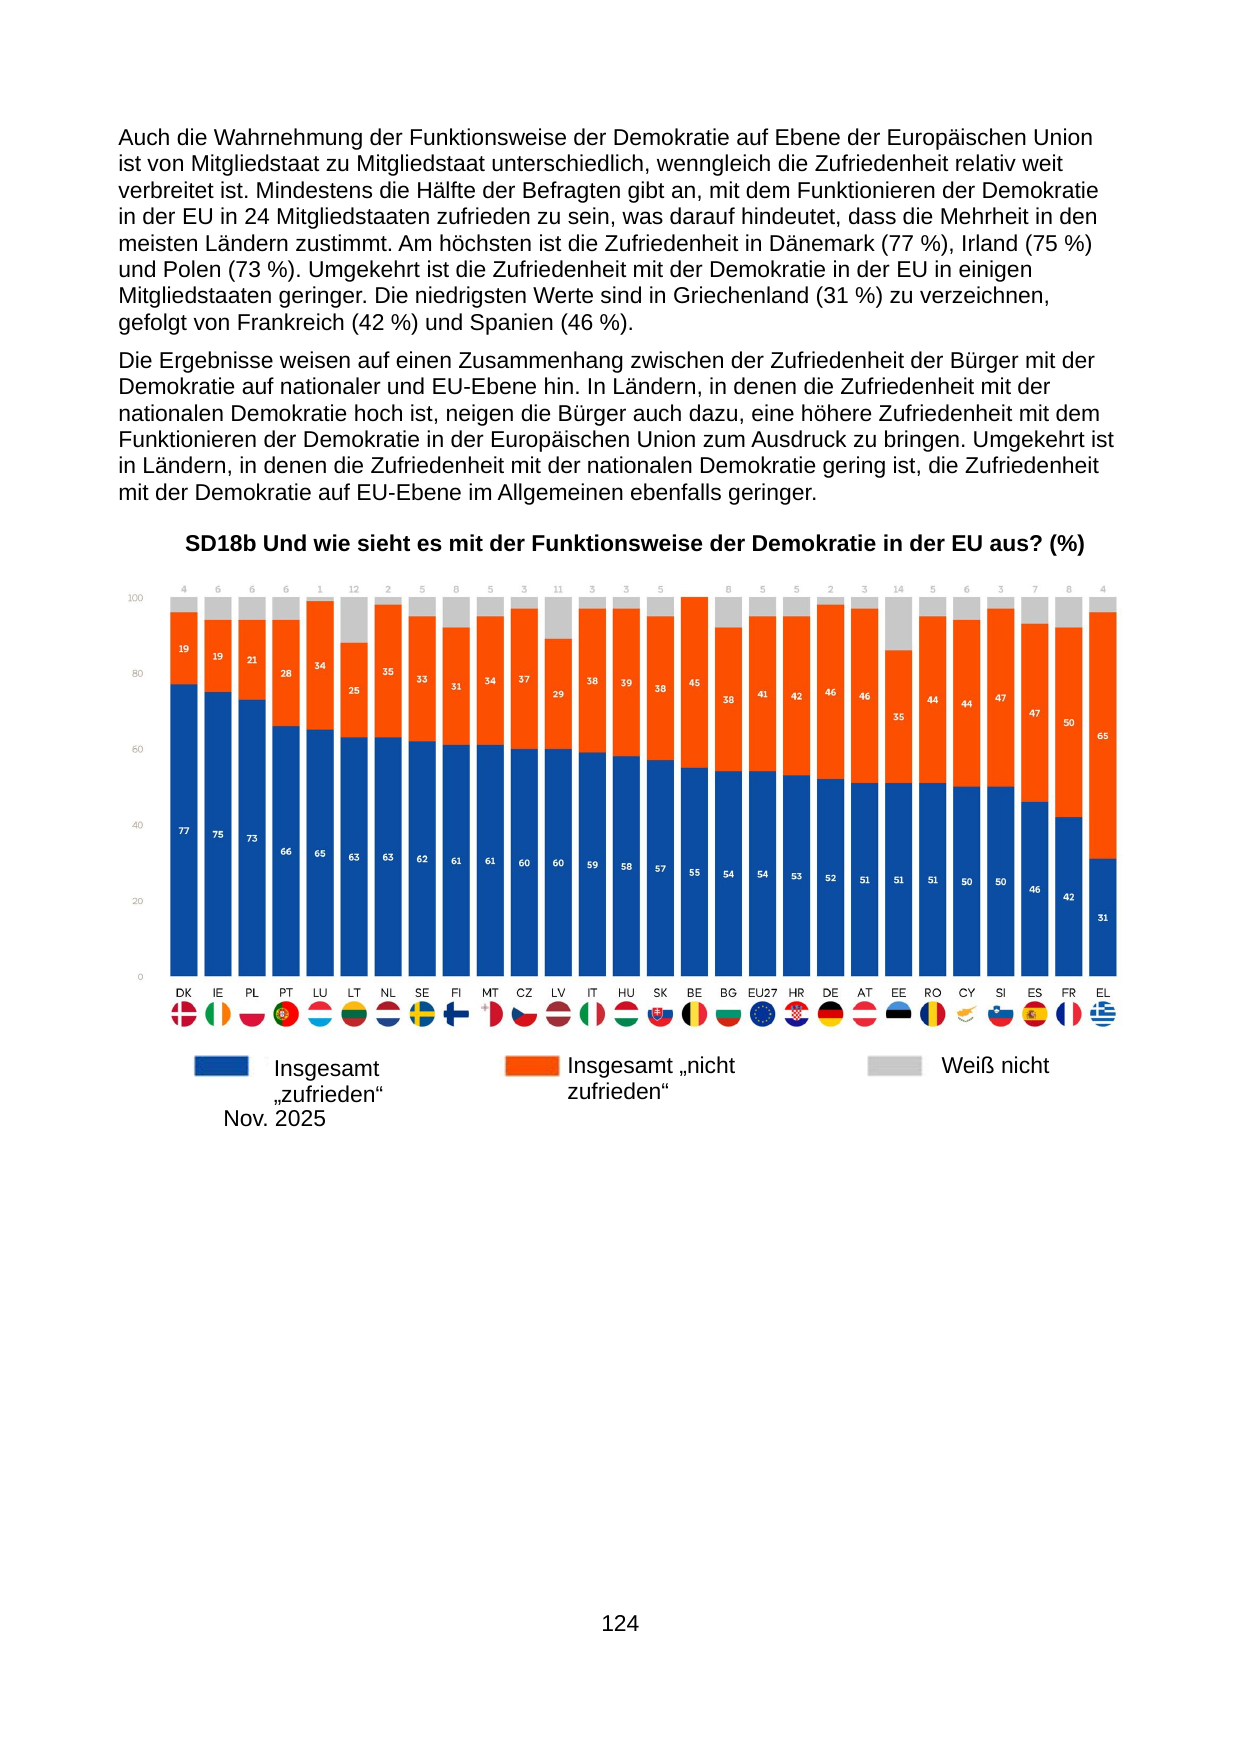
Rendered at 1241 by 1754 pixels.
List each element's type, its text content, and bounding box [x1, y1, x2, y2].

picture [307, 1065, 313, 1075]
picture [118, 574, 1126, 1039]
picture [184, 1041, 929, 1081]
text Auch die Wahrnehmung der Funktionsweise der Demokratie auf Ebene der Europäischen Union ist von Mitgliedstaat zu Mitgliedstaat unterschiedlich, wenngleich die Zufriedenheit relativ weit verbreitet ist. Mindestens die Hälfte der Befragten gibt an, mit dem Funktionieren der Demokratie in der EU in 24 Mitgliedstaaten zufrieden zu sein, was darauf hindeutet, dass die Mehrheit in den meisten Ländern zustimmt. Am höchsten ist die Zufriedenheit in Dänemark (77 %), Irland (75 %) und Polen (73 %). Umgekehrt ist die Zufriedenheit mit der Demokratie in der EU in einigen Mitgliedstaaten geringer. Die niedrigsten Werte sind in Griechenland (31 %) zu verzeichnen, gefolgt von Frankreich (42 %) und Spanien (46 %). [118, 124, 1122, 335]
text Die Ergebnisse weisen auf einen Zusammenhang zwischen der Zufriedenheit der Bürger mit der Demokratie auf nationaler und EU-Ebene hin. In Ländern, in denen die Zufriedenheit mit der nationalen Demokratie hoch ist, neigen die Bürger auch dazu, eine höhere Zufriedenheit mit dem Funktionieren der Demokratie in der Europäischen Union zum Ausdruck zu bringen. Umgekehrt ist in Ländern, in denen die Zufriedenheit mit der nationalen Demokratie gering ist, die Zufriedenheit mit der Demokratie auf EU-Ebene im Allgemeinen ebenfalls geringer. [118, 347, 1122, 505]
